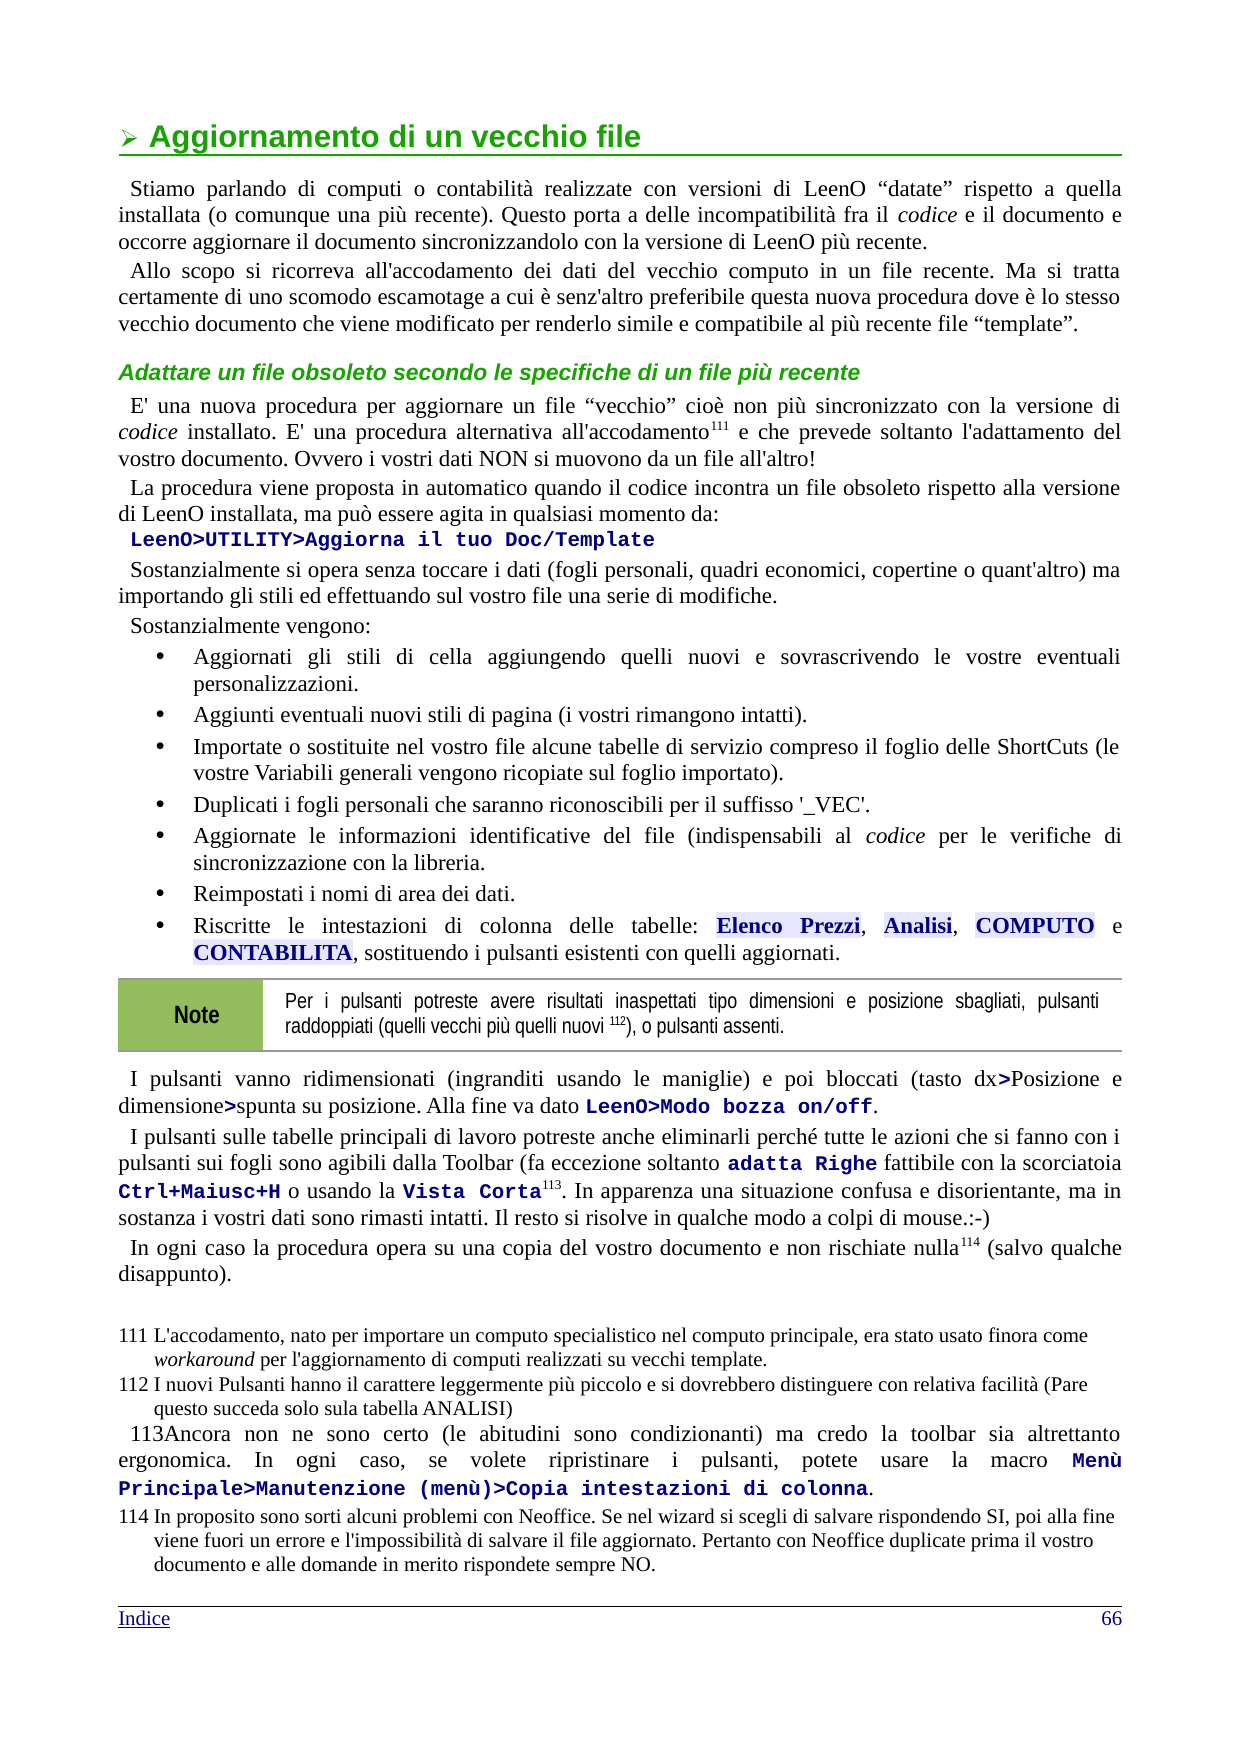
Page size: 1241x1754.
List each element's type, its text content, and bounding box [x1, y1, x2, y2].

text E' una nuova procedura per aggiornare un file “vecchio” cioè non più sincronizzato con la versione di codice installato. E' una procedura alternativa all'accodamento e che prevede soltanto l'adattamento del vostro documento. Ovvero i vostri dati NON si muovono da un file all'altro! [118, 392, 1122, 471]
text Sostanzialmente si opera senza toccare i dati (fogli personali, quadri economici, copertine o quant'altro) ma importando gli stili ed effettuando sul vostro file una serie di modifiche. [118, 556, 1122, 609]
text La procedura viene proposta in automatico quando il codice incontra un file obsoleto rispetto alla versione di LeenO installata, ma può essere agita in qualsiasi momento da: [118, 474, 1122, 527]
list Importate o sostituite nel vostro file alcune tabelle di servizio compreso il foglio delle ShortCuts (le vostre Variabili generali vengono ricopiate sul foglio importato). [156, 731, 1122, 786]
list Duplicati i fogli personali che saranno riconoscibili per il suffisso '_VEC'. [156, 789, 1122, 817]
text Stiamo parlando di computi o contabilità realizzate con versioni di LeenO “datate” rispetto a quella installata (o comunque una più recente). Questo porta a delle incompatibilità fra il codice e il documento e occorre aggiornare il documento sincronizzandolo con la versione di LeenO più recente. [118, 175, 1122, 254]
text I pulsanti sulle tabelle principali di lavoro potreste anche eliminarli perché tutte le azioni che si fanno con i pulsanti sui fogli sono agibili dalla Toolbar (fa eccezione soltanto adatta Righe fattibile con la scorciatoia Ctrl+Maiusc+H o usando la Vista Corta. In apparenza una situazione confusa e disorientante, ma in sostanza i vostri dati sono rimasti intatti. Il resto si risolve in qualche modo a colpi di mouse.:-) [118, 1123, 1122, 1231]
subtitle Adattare un file obsoleto secondo le specifiche di un file più recente [118, 359, 1122, 385]
text Ancora non ne sono certo (le abitudini sono condizionanti) ma credo la toolbar sia altrettanto ergonomica. In ogni caso, se volete ripristinare i pulsanti, potete usare la macro Menù Principale>Manutenzione (menù)>Copia intestazioni di colonna. [118, 1419, 1122, 1501]
text LeenO>UTILITY>Aggiorna il tuo Doc/Template [118, 529, 1122, 553]
text L'accodamento, nato per importare un computo specialistico nel computo principale, era stato usato finora come workaround per l'aggiornamento di computi realizzati su vecchi template. [118, 1323, 1122, 1371]
table_header Per i pulsanti potreste avere risultati inaspettati tipo dimensioni e posizione sbagliati, pulsanti raddoppiati (quelli vecchi più quelli nuovi ), o pulsanti assenti. [264, 980, 1122, 1050]
text I pulsanti vanno ridimensionati (ingranditi usando le maniglie) e poi bloccati (tasto dx>Posizione e dimensione>spunta su posizione. Alla fine va dato LeenO>Modo bozza on/off. [118, 1065, 1122, 1120]
text Allo scopo si ricorreva all'accodamento dei dati del vecchio computo in un file recente. Ma si tratta certamente di uno scomodo escamotage a cui è senz'altro preferibile questa nuova procedura dove è lo stesso vecchio documento che viene modificato per renderlo simile e compatibile al più recente file “template”. [118, 257, 1122, 336]
list Aggiunti eventuali nuovi stili di pagina (i vostri rimangono intatti). [156, 699, 1122, 728]
list Aggiornati gli stili di cella aggiungendo quelli nuovi e sovrascrivendo le vostre eventuali personalizzazioni. [156, 641, 1122, 696]
text Sostanzialmente vengono: [118, 612, 1122, 638]
list Reimpostati i nomi di area dei dati. [156, 878, 1122, 907]
list Aggiornate le informazioni identificative del file (indispensabili al codice per le verifiche di sincronizzazione con la libreria. [156, 820, 1122, 875]
text In ogni caso la procedura opera su una copia del vostro documento e non rischiate nulla (salvo qualche disappunto). [118, 1234, 1122, 1286]
table_header Note [118, 980, 263, 1050]
text In proposito sono sorti alcuni problemi con Neoffice. Se nel wizard si scegli di salvare rispondendo SI, poi alla fine viene fuori un errore e l'impossibilità di salvare il file aggiornato. Pertanto con Neoffice duplicate prima il vostro documento e alle domande in merito rispondete sempre NO. [118, 1504, 1122, 1576]
subtitle Aggiornamento di un vecchio file [119, 118, 1122, 154]
list Riscritte le intestazioni di colonna delle tabelle: Elenco Prezzi, Analisi, COMPUTO e CONTABILITA, sostituendo i pulsanti esistenti con quelli aggiornati. [156, 910, 1122, 965]
